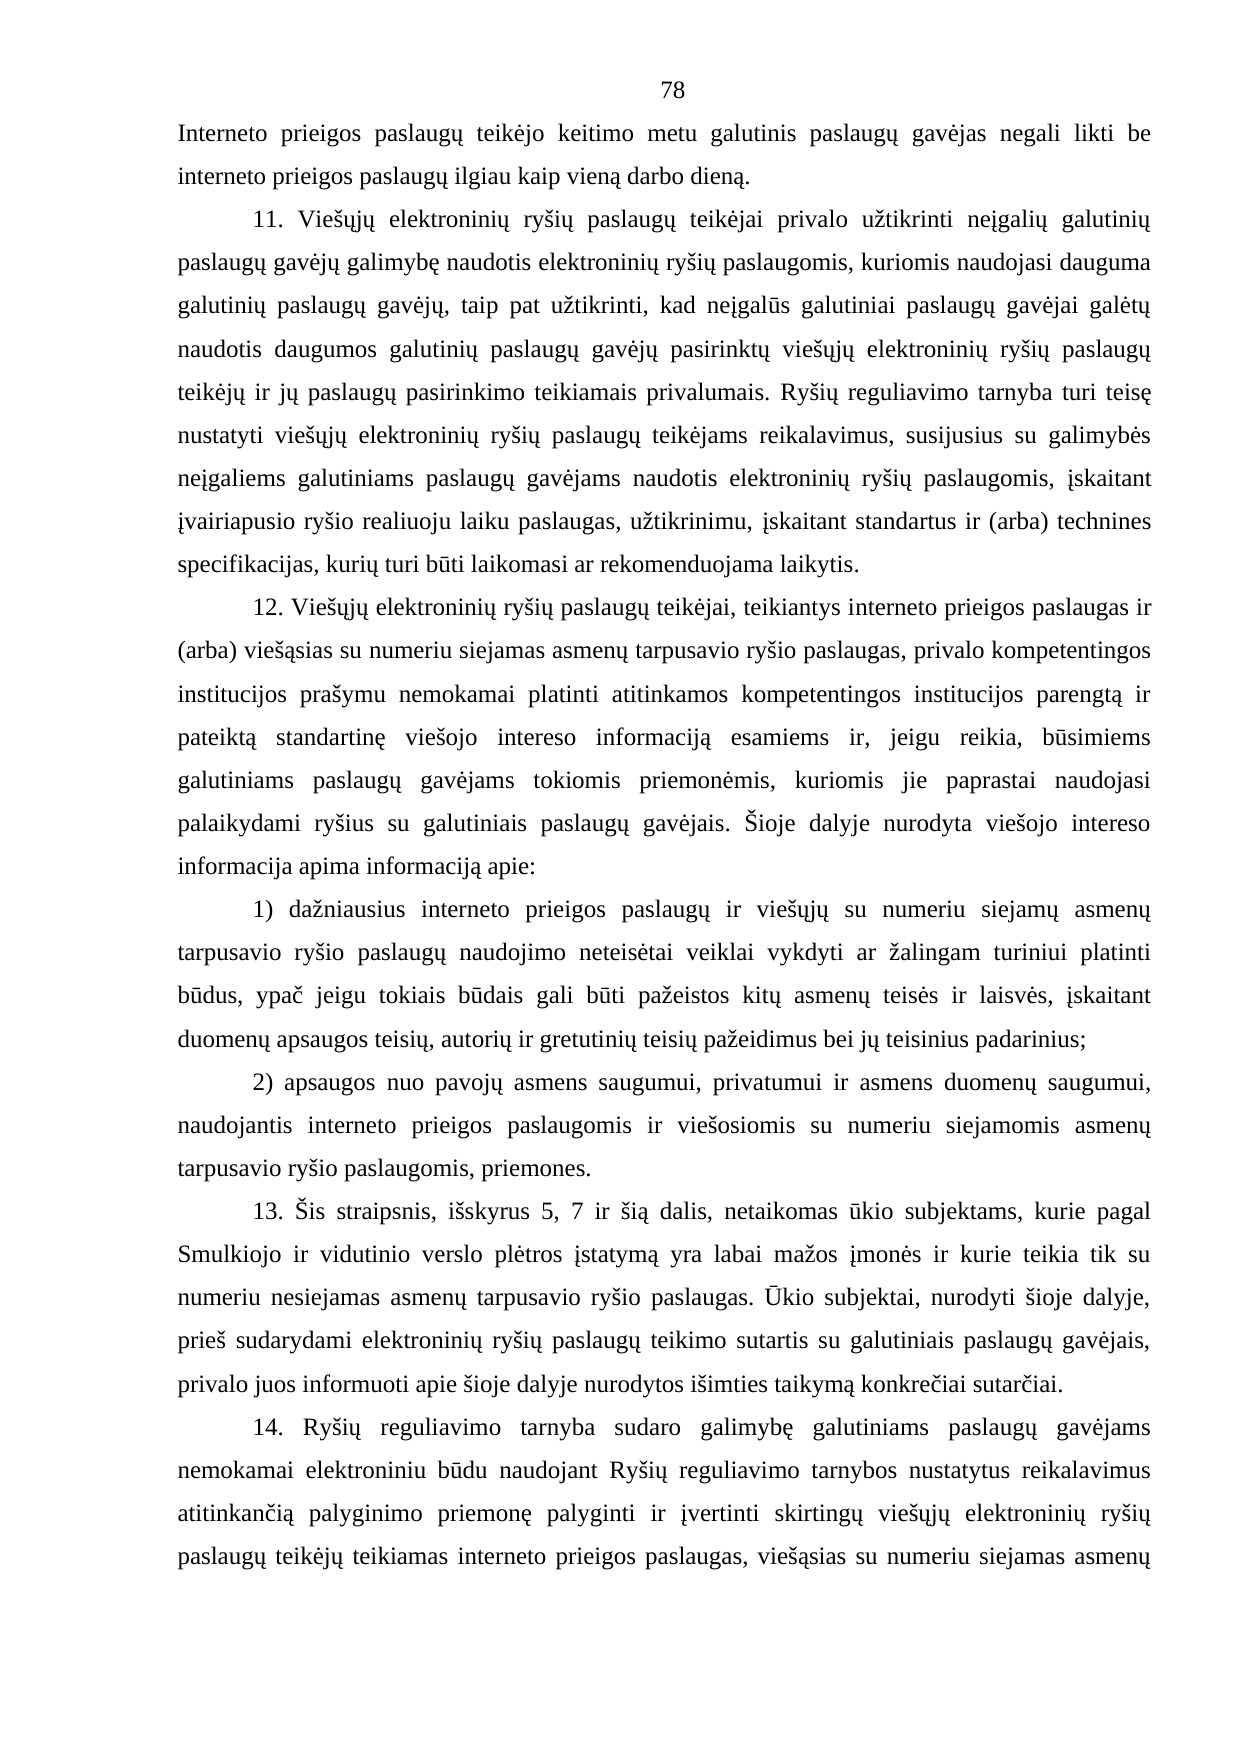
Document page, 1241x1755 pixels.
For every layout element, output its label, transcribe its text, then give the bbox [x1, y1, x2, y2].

text 13. Šis straipsnis, išskyrus 5, 7 ir šią dalis, netaikomas ūkio subjektams, kurie pagal Smulkiojo ir vidutinio verslo plėtros įstatymą yra labai mažos įmonės ir kurie teikia tik su numeriu nesiejamas asmenų tarpusavio ryšio paslaugas. Ūkio subjektai, nurodyti šioje dalyje, prieš sudarydami elektroninių ryšių paslaugų teikimo sutartis su galutiniais paslaugų gavėjais, privalo juos informuoti apie šioje dalyje nurodytos išimties taikymą konkrečiai sutarčiai. [177, 1196, 1152, 1397]
text 12. Viešųjų elektroninių ryšių paslaugų teikėjai, teikiantys interneto prieigos paslaugas ir (arba) viešąsias su numeriu siejamas asmenų tarpusavio ryšio paslaugas, privalo kompetentingos institucijos prašymu nemokamai platinti atitinkamos kompetentingos institucijos parengtą ir pateiktą standartinę viešojo intereso informaciją esamiems ir, jeigu reikia, būsimiems galutiniams paslaugų gavėjams tokiomis priemonėmis, kuriomis jie paprastai naudojasi palaikydami ryšius su galutiniais paslaugų gavėjais. Šioje dalyje nurodyta viešojo intereso informacija apima informaciją apie: [177, 592, 1152, 880]
text 2) apsaugos nuo pavojų asmens saugumui, privatumui ir asmens duomenų saugumui, naudojantis interneto prieigos paslaugomis ir viešosiomis su numeriu siejamomis asmenų tarpusavio ryšio paslaugomis, priemones. [177, 1067, 1152, 1182]
text 14. Ryšių reguliavimo tarnyba sudaro galimybę galutiniams paslaugų gavėjams nemokamai elektroniniu būdu naudojant Ryšių reguliavimo tarnybos nustatytus reikalavimus atitinkančią palyginimo priemonę palyginti ir įvertinti skirtingų viešųjų elektroninių ryšių paslaugų teikėjų teikiamas interneto prieigos paslaugas, viešąsias su numeriu siejamas asmenų [177, 1412, 1152, 1570]
text 1) dažniausius interneto prieigos paslaugų ir viešųjų su numeriu siejamų asmenų tarpusavio ryšio paslaugų naudojimo neteisėtai veiklai vykdyti ar žalingam turiniui platinti būdus, ypač jeigu tokiais būdais gali būti pažeistos kitų asmenų teisės ir laisvės, įskaitant duomenų apsaugos teisių, autorių ir gretutinių teisių pažeidimus bei jų teisinius padarinius; [177, 894, 1152, 1052]
text Interneto prieigos paslaugų teikėjo keitimo metu galutinis paslaugų gavėjas negali likti be interneto prieigos paslaugų ilgiau kaip vieną darbo dieną. [177, 118, 1152, 190]
text 11. Viešųjų elektroninių ryšių paslaugų teikėjai privalo užtikrinti neįgalių galutinių paslaugų gavėjų galimybę naudotis elektroninių ryšių paslaugomis, kuriomis naudojasi dauguma galutinių paslaugų gavėjų, taip pat užtikrinti, kad neįgalūs galutiniai paslaugų gavėjai galėtų naudotis daugumos galutinių paslaugų gavėjų pasirinktų viešųjų elektroninių ryšių paslaugų teikėjų ir jų paslaugų pasirinkimo teikiamais privalumais. Ryšių reguliavimo tarnyba turi teisę nustatyti viešųjų elektroninių ryšių paslaugų teikėjams reikalavimus, susijusius su galimybės neįgaliems galutiniams paslaugų gavėjams naudotis elektroninių ryšių paslaugomis, įskaitant įvairiapusio ryšio realiuoju laiku paslaugas, užtikrinimu, įskaitant standartus ir (arba) technines specifikacijas, kurių turi būti laikomasi ar rekomenduojama laikytis. [177, 204, 1152, 578]
